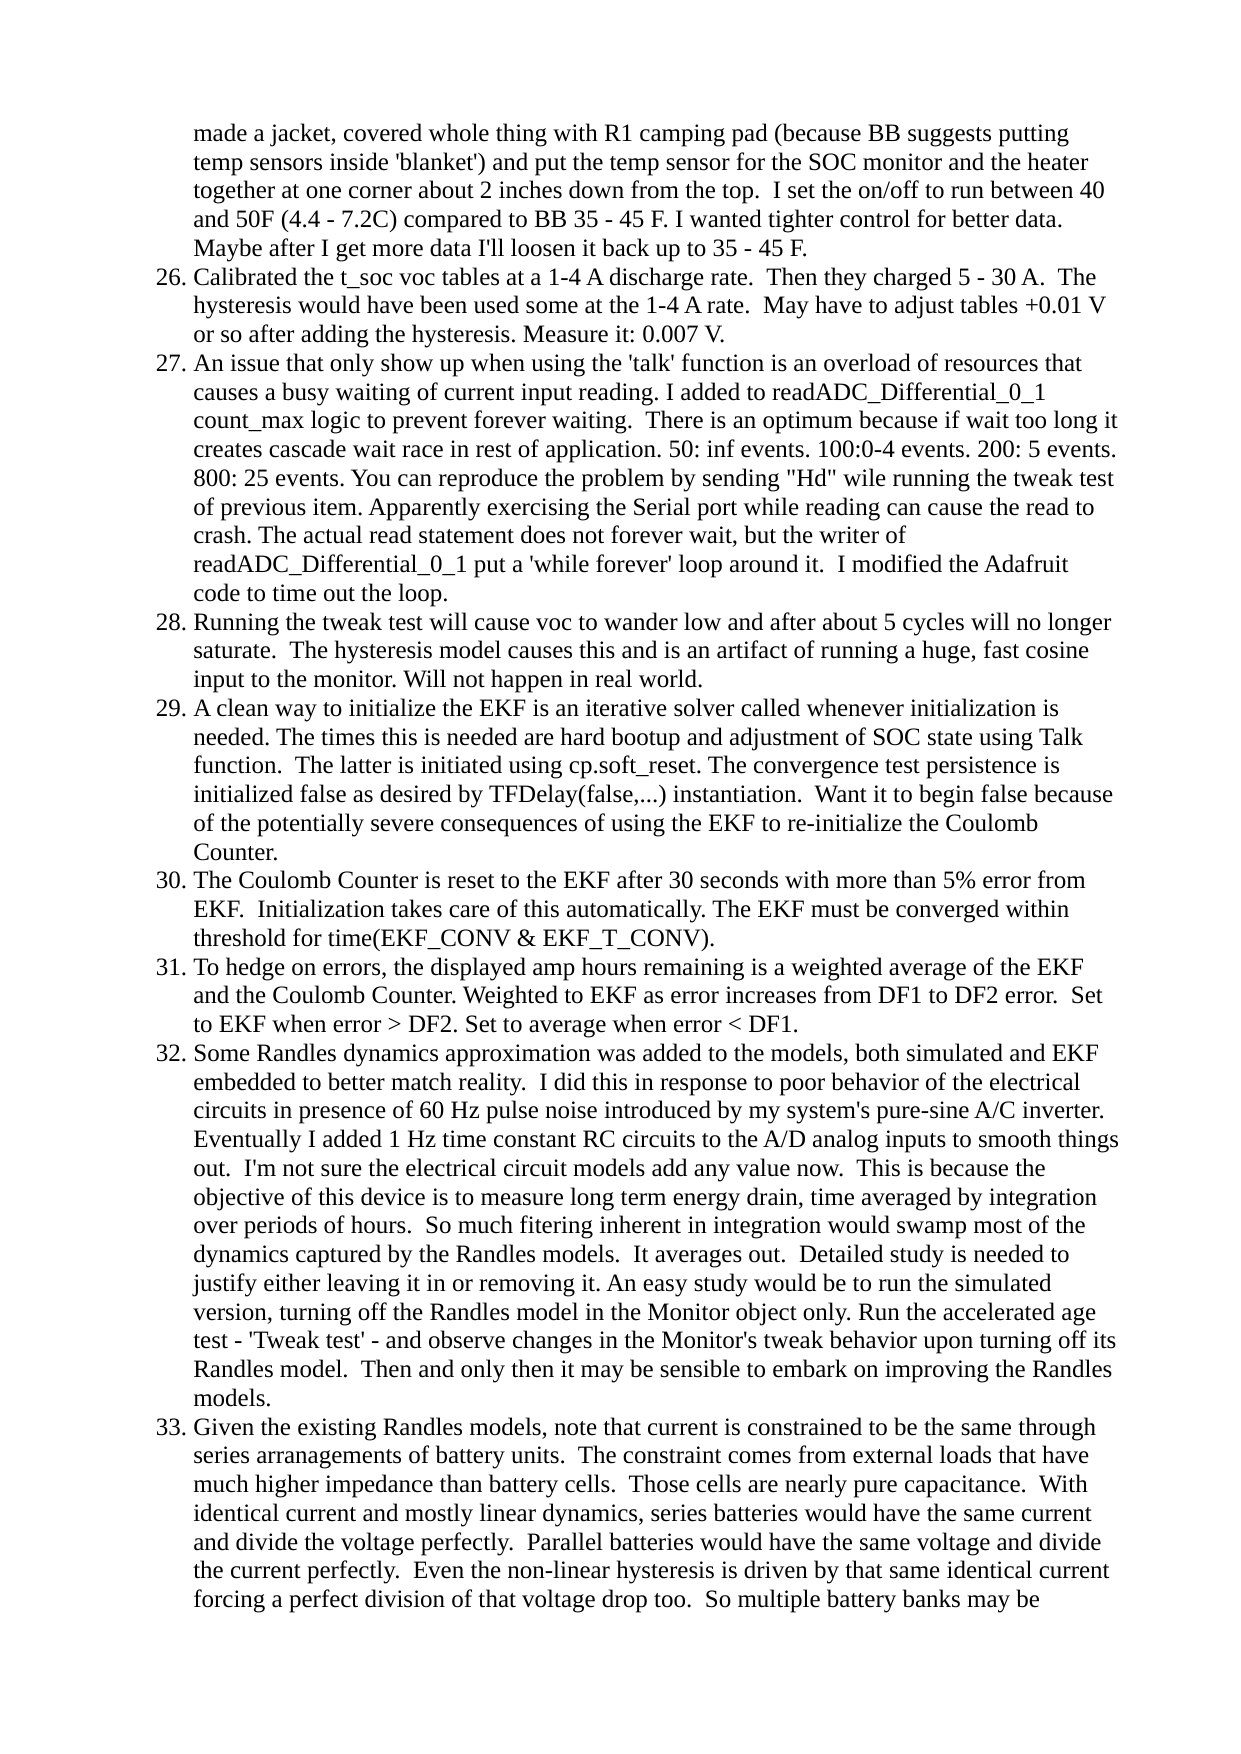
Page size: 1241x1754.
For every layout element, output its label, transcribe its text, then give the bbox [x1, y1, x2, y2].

list Given the existing Randles models, note that current is constrained to be the same through series arranagements of battery units. The constraint comes from external loads that have much higher impedance than battery cells. Those cells are nearly pure capacitance. With identical current and mostly linear dynamics, series batteries would have the same current and divide the voltage perfectly. Parallel batteries would have the same voltage and divide the current perfectly. Even the non-linear hysteresis is driven by that same identical current forcing a perfect division of that voltage drop too. So multiple battery banks may be [156, 1412, 1122, 1613]
list A clean way to initialize the EKF is an iterative solver called whenever initialization is needed. The times this is needed are hard bootup and adjustment of SOC state using Talk function. The latter is initiated using cp.soft_reset. The convergence test persistence is initialized false as desired by TFDelay(false,...) instantiation. Want it to begin false because of the potentially severe consequences of using the EKF to re-initialize the Coulomb Counter. [156, 693, 1122, 866]
list To hedge on errors, the displayed amp hours remaining is a weighted average of the EKF and the Coulomb Counter. Weighted to EKF as error increases from DF1 to DF2 error. Set to EKF when error > DF2. Set to average when error < DF1. [156, 952, 1122, 1038]
list Running the tweak test will cause voc to wander low and after about 5 cycles will no longer saturate. The hysteresis model causes this and is an artifact of running a huge, fast cosine input to the monitor. Will not happen in real world. [156, 607, 1122, 693]
list Calibrated the t_soc voc tables at a 1-4 A discharge rate. Then they charged 5 - 30 A. The hysteresis would have been used some at the 1-4 A rate. May have to adjust tables +0.01 V or so after adding the hysteresis. Measure it: 0.007 V. [156, 262, 1122, 348]
list An issue that only show up when using the 'talk' function is an overload of resources that causes a busy waiting of current input reading. I added to readADC_Differential_0_1 count_max logic to prevent forever waiting. There is an optimum because if wait too long it creates cascade wait race in rest of application. 50: inf events. 100:0-4 events. 200: 5 events. 800: 25 events. You can reproduce the problem by sending "Hd" wile running the tweak test of previous item. Apparently exercising the Serial port while reading can cause the read to crash. The actual read statement does not forever wait, but the writer of readADC_Differential_0_1 put a 'while forever' loop around it. I modified the Adafruit code to time out the loop. [156, 348, 1122, 607]
list made a jacket, covered whole thing with R1 camping pad (because BB suggests putting temp sensors inside 'blanket') and put the temp sensor for the SOC monitor and the heater together at one corner about 2 inches down from the top. I set the on/off to run between 40 and 50F (4.4 - 7.2C) compared to BB 35 - 45 F. I wanted tighter control for better data. Maybe after I get more data I'll loosen it back up to 35 - 45 F. [156, 118, 1122, 262]
list The Coulomb Counter is reset to the EKF after 30 seconds with more than 5% error from EKF. Initialization takes care of this automatically. The EKF must be converged within threshold for time(EKF_CONV & EKF_T_CONV). [156, 866, 1122, 952]
list Some Randles dynamics approximation was added to the models, both simulated and EKF embedded to better match reality. I did this in response to poor behavior of the electrical circuits in presence of 60 Hz pulse noise introduced by my system's pure-sine A/C inverter. Eventually I added 1 Hz time constant RC circuits to the A/D analog inputs to smooth things out. I'm not sure the electrical circuit models add any value now. This is because the objective of this device is to measure long term energy drain, time averaged by integration over periods of hours. So much fitering inherent in integration would swamp most of the dynamics captured by the Randles models. It averages out. Detailed study is needed to justify either leaving it in or removing it. An easy study would be to run the simulated version, turning off the Randles model in the Monitor object only. Run the accelerated age test - 'Tweak test' - and observe changes in the Monitor's tweak behavior upon turning off its Randles model. Then and only then it may be sensible to embark on improving the Randles models. [156, 1038, 1122, 1412]
